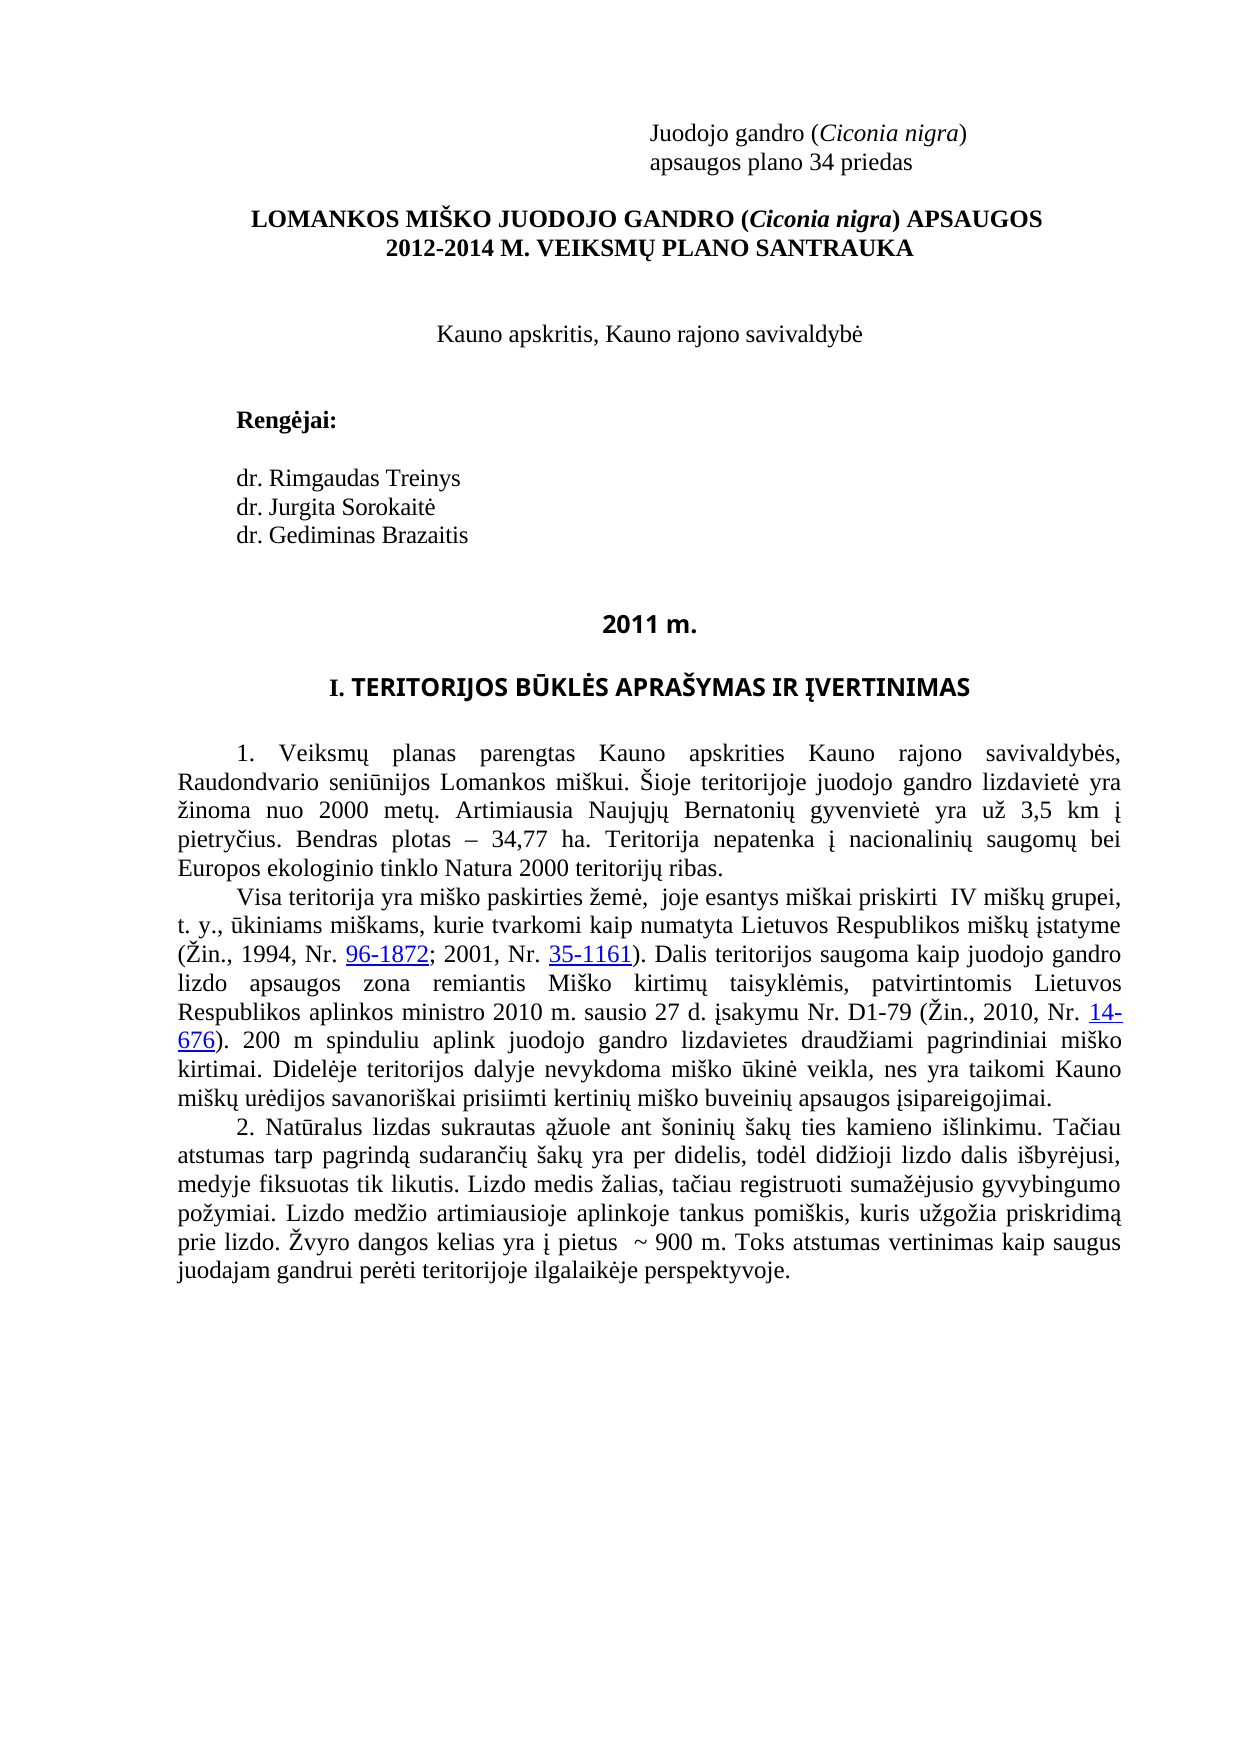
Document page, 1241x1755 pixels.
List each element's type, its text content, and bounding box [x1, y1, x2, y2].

text 2012-2014 M. VEIKSMŲ PLANO SANTRAUKA [177, 233, 1122, 262]
text dr. Gediminas Brazaitis [177, 521, 1122, 549]
text 2. Natūralus lizdas sukrautas ąžuole ant šoninių šakų ties kamieno išlinkimu. Tačiau atstumas tarp pagrindą sudarančių šakų yra per didelis, todėl didžioji lizdo dalis išbyrėjusi, medyje fiksuotas tik likutis. Lizdo medis žalias, tačiau registruoti sumažėjusio gyvybingumo požymiai. Lizdo medžio artimiausioje aplinkoje tankus pomiškis, kuris užgožia priskridimą prie lizdo. Žvyro dangos kelias yra į pietus ~ 900 m. Toks atstumas vertinimas kaip saugus juodajam gandrui perėti teritorijoje ilgalaikėje perspektyvoje. [177, 1112, 1122, 1284]
text 1. Veiksmų planas parengtas Kauno apskrities Kauno rajono savivaldybės, Raudondvario seniūnijos Lomankos miškui. Šioje teritorijoje juodojo gandro lizdavietė yra žinoma nuo 2000 metų. Artimiausia Naujųjų Bernatonių gyvenvietė yra už 3,5 km į pietryčius. Bendras plotas – 34,77 ha. Teritorija nepatenka į nacionalinių saugomų bei Europos ekologinio tinklo Natura 2000 teritorijų ribas. [177, 738, 1122, 882]
text Rengėjai: [177, 406, 1122, 434]
text Visa teritorija yra miško paskirties žemė, joje esantys miškai priskirti IV miškų grupei, t. y., ūkiniams miškams, kurie tvarkomi kaip numatyta Lietuvos Respublikos miškų įstatyme (Žin., 1994, Nr. 96-1872; 2001, Nr. 35-1161). Dalis teritorijos saugoma kaip juodojo gandro lizdo apsaugos zona remiantis Miško kirtimų taisyklėmis, patvirtintomis Lietuvos Respublikos aplinkos ministro 2010 m. sausio 27 d. įsakymu Nr. D1-79 (Žin., 2010, Nr. 14-676). 200 m spinduliu aplink juodojo gandro lizdavietes draudžiami pagrindiniai miško kirtimai. Didelėje teritorijos dalyje nevykdoma miško ūkinė veikla, nes yra taikomi Kauno miškų urėdijos savanoriškai prisiimti kertinių miško buveinių apsaugos įsipareigojimai. [177, 882, 1122, 1112]
text apsaugos plano 34 priedas [649, 147, 1122, 176]
text Juodojo gandro (Ciconia nigra) [649, 118, 1122, 147]
text dr. Jurgita Sorokaitė [177, 492, 1122, 521]
text Kauno apskritis, Kauno rajono savivaldybė [177, 319, 1122, 348]
text LOMANKOS MIŠKO JUODOJO GANDRO (Ciconia nigra) APSAUGOS [177, 204, 1122, 233]
text I. teritorijos būklės aprašymas ir įvertinimas [177, 670, 1122, 704]
text dr. Rimgaudas Treinys [177, 463, 1122, 492]
text 2011 m. [177, 607, 1122, 641]
